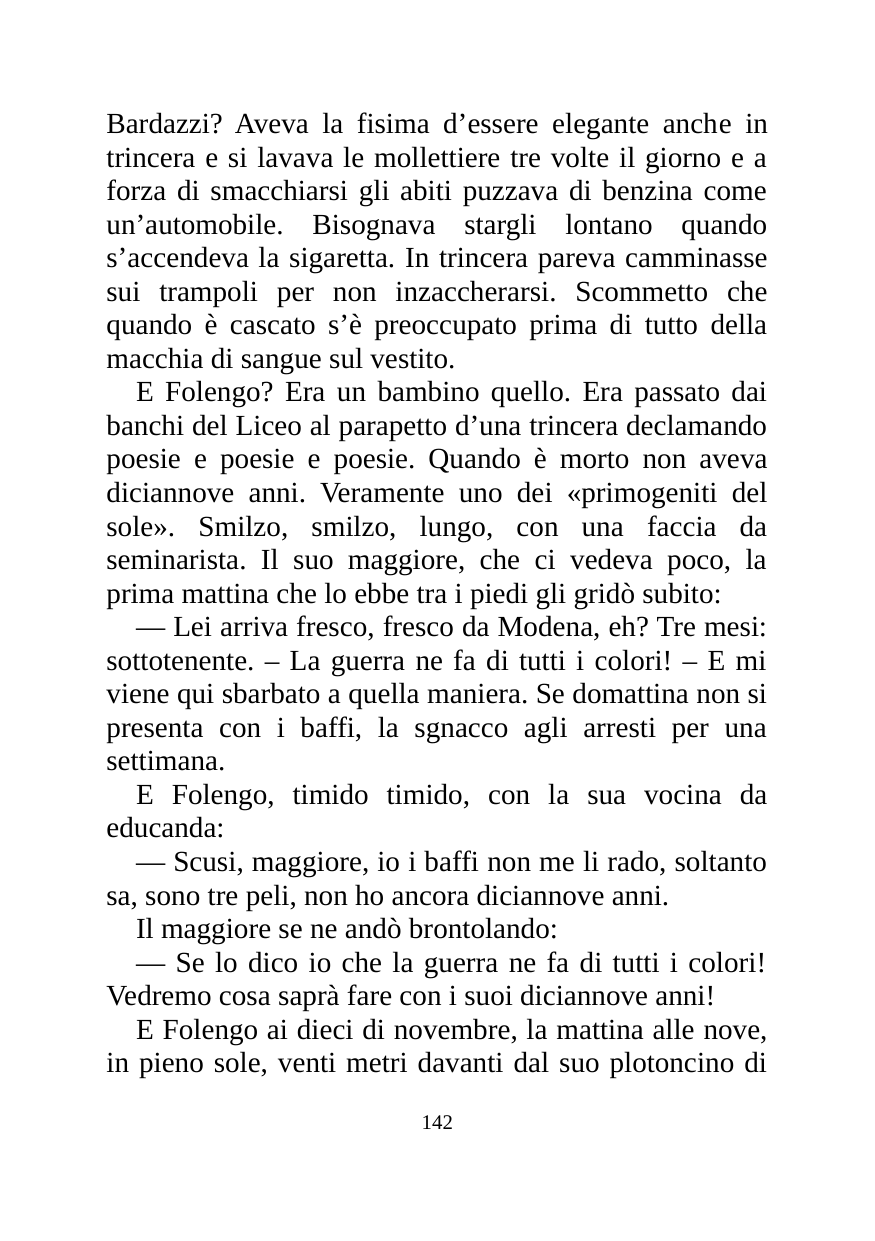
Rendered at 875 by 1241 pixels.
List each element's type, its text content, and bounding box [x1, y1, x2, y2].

text E Folengo, timido timido, con la sua vocina da educanda: [106, 777, 768, 844]
text — Lei arriva fresco, fresco da Modena, eh? Tre mesi: sottotenente. – La guerra ne fa di tutti i colori! – E mi viene qui sbarbato a quella maniera. Se domattina non si presenta con i baffi, la sgnacco agli arresti per una settimana. [106, 609, 768, 777]
text Il maggiore se ne andò brontolando: [106, 911, 768, 945]
text Bardazzi? Aveva la fisima d’essere elegante anche in trincera e si lavava le mollettiere tre volte il giorno e a forza di smacchiarsi gli abiti puzzava di benzina come un’automobile. Bisognava stargli lontano quando s’accendeva la sigaretta. In trincera pareva camminasse sui trampoli per non inzaccherarsi. Scommetto che quando è cascato s’è preoccupato prima di tutto della macchia di sangue sul vestito. [106, 106, 768, 374]
text — Se lo dico io che la guerra ne fa di tutti i colori! Vedremo cosa saprà fare con i suoi diciannove anni! [106, 945, 768, 1012]
text — Scusi, maggiore, io i baffi non me li rado, soltanto sa, sono tre peli, non ho ancora diciannove anni. [106, 844, 768, 911]
text E Folengo? Era un bambino quello. Era passato dai banchi del Liceo al parapetto d’una trincera declamando poesie e poesie e poesie. Quando è morto non aveva diciannove anni. Veramente uno dei «primogeniti del sole». Smilzo, smilzo, lungo, con una faccia da seminarista. Il suo maggiore, che ci vedeva poco, la prima mattina che lo ebbe tra i piedi gli gridò subito: [106, 374, 768, 609]
text E Folengo ai dieci di novembre, la mattina alle nove, in pieno sole, venti metri davanti dal suo plotoncino di [106, 1012, 768, 1079]
